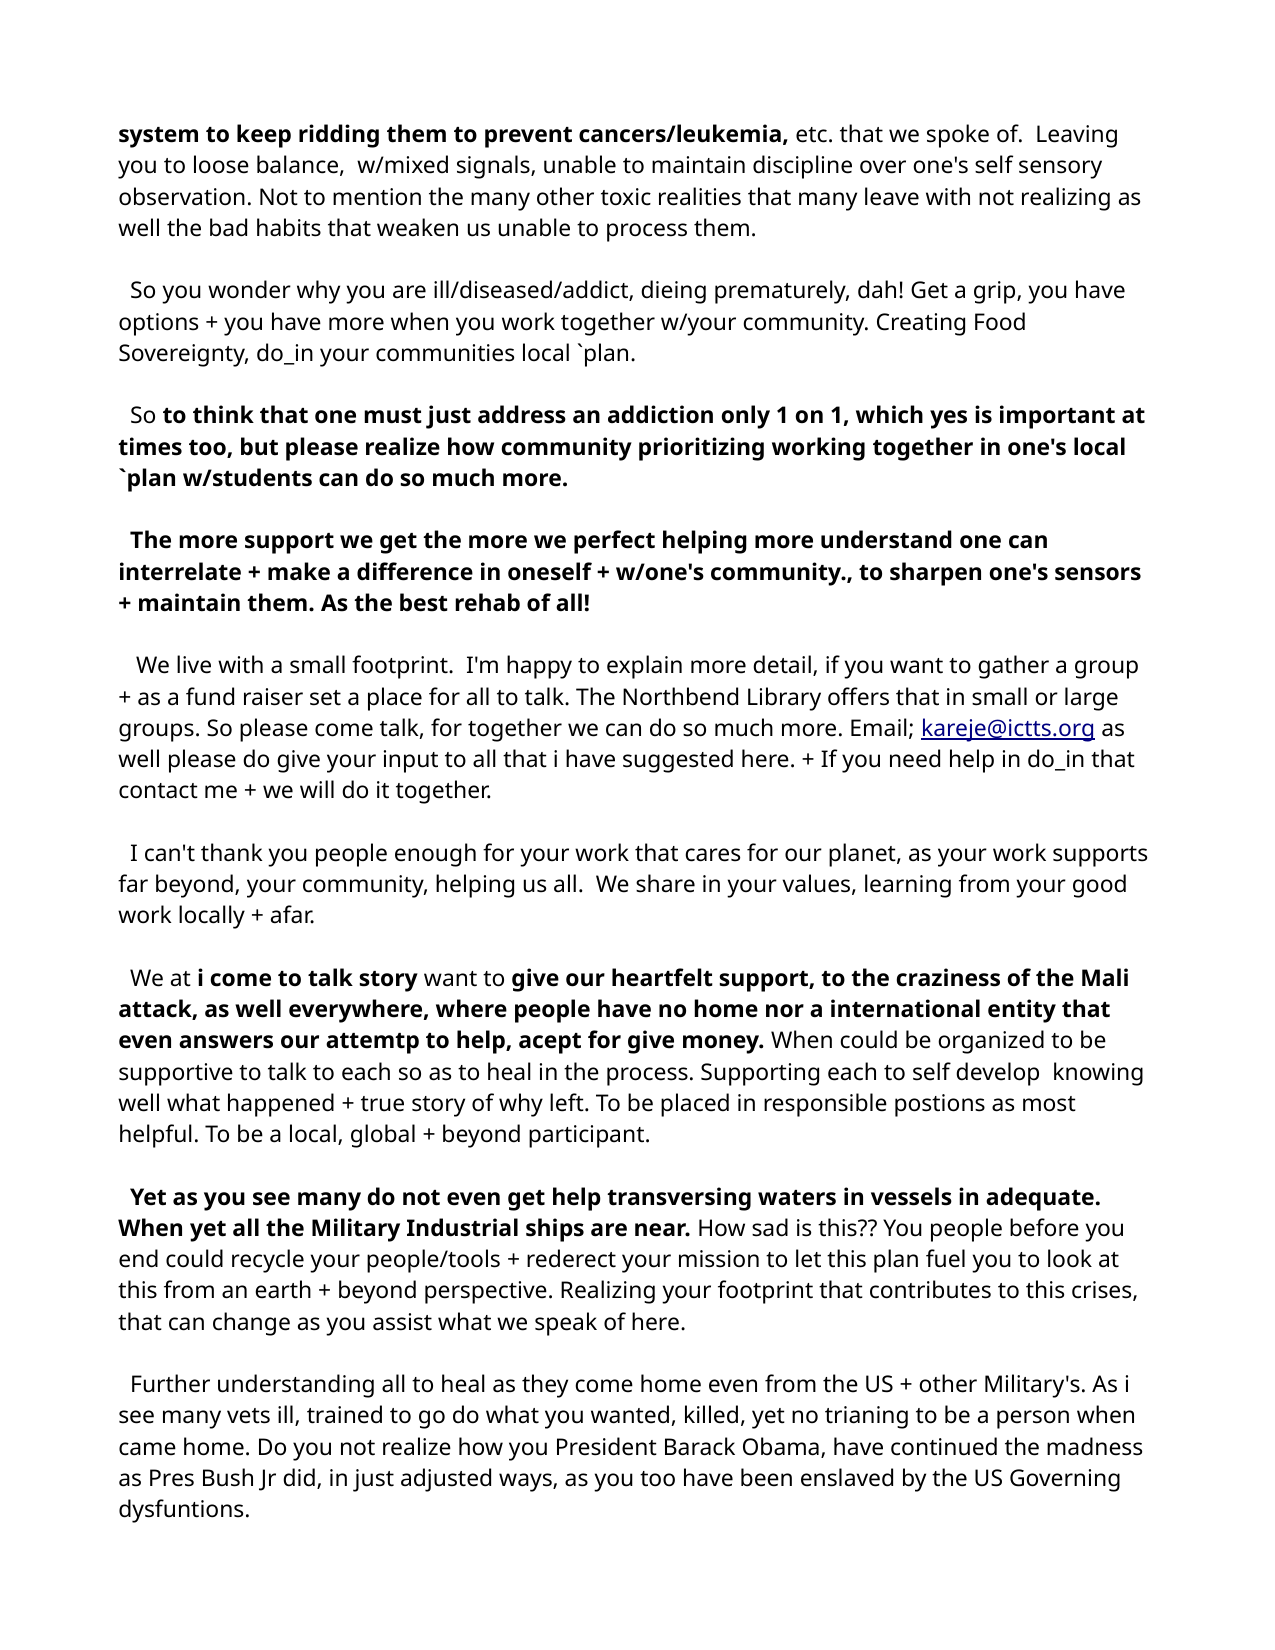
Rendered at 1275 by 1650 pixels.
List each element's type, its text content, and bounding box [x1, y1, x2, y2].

text I can't thank you people enough for your work that cares for our planet, as your work supports far beyond, your community, helping us all. We share in your values, learning from your good work locally + afar. [118, 837, 1157, 931]
text So you wonder why you are ill/diseased/addict, dieing prematurely, dah! Get a grip, you have options + you have more when you work together w/your community. Creating Food Sovereignty, do_in your communities local `plan. [118, 274, 1157, 368]
text The more support we get the more we perfect helping more understand one can interrelate + make a difference in oneself + w/one's community., to sharpen one's sensors + maintain them. As the best rehab of all! [118, 524, 1157, 618]
text Yet as you see many do not even get help transversing waters in vessels in adequate. When yet all the Military Industrial ships are near. How sad is this?? You people before you end could recycle your people/tools + rederect your mission to let this plan fuel you to look at this from an earth + beyond perspective. Realizing your footprint that contributes to this crises, that can change as you assist what we speak of here. [118, 1181, 1157, 1337]
text We at i come to talk story want to give our heartfelt support, to the craziness of the Mali attack, as well everywhere, where people have no home nor a international entity that even answers our attemtp to help, acept for give money. When could be organized to be supportive to talk to each so as to heal in the process. Supporting each to self develop knowing well what happened + true story of why left. To be placed in responsible postions as most helpful. To be a local, global + beyond participant. [118, 962, 1157, 1149]
text Further understanding all to heal as they come home even from the US + other Military's. As i see many vets ill, trained to go do what you wanted, killed, yet no trianing to be a person when came home. Do you not realize how you President Barack Obama, have continued the madness as Pres Bush Jr did, in just adjusted ways, as you too have been enslaved by the US Governing dysfuntions. [118, 1368, 1157, 1524]
text system to keep ridding them to prevent cancers/leukemia, etc. that we spoke of. Leaving you to loose balance, w/mixed signals, unable to maintain discipline over one's self sensory observation. Not to mention the many other toxic realities that many leave with not realizing as well the bad habits that weaken us unable to process them. [118, 118, 1157, 243]
text So to think that one must just address an addiction only 1 on 1, which yes is important at times too, but please realize how community prioritizing working together in one's local `plan w/students can do so much more. [118, 399, 1157, 493]
text We live with a small footprint. I'm happy to explain more detail, if you want to gather a group + as a fund raiser set a place for all to talk. The Northbend Library offers that in small or large groups. So please come talk, for together we can do so much more. Email; kareje@ictts.org as well please do give your input to all that i have suggested here. + If you need help in do_in that contact me + we will do it together. [118, 649, 1157, 806]
